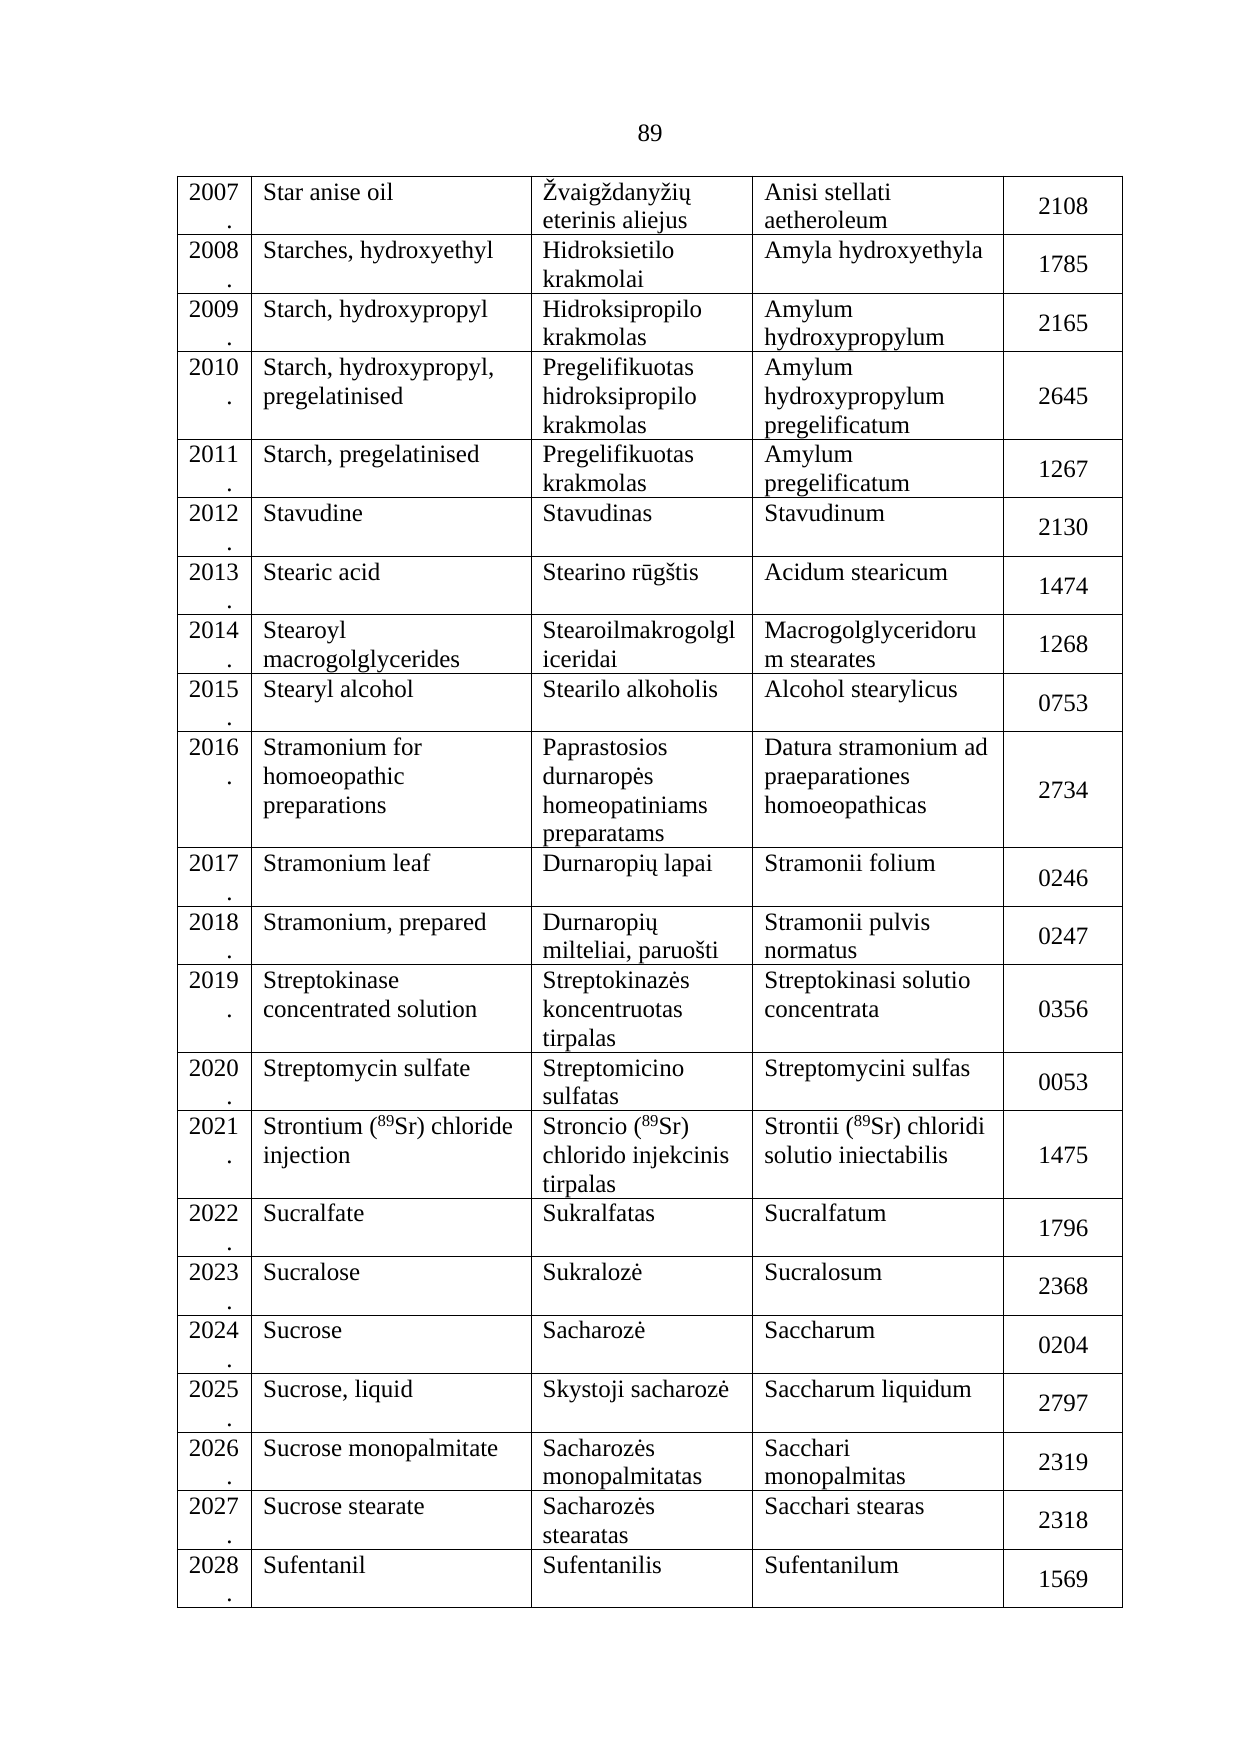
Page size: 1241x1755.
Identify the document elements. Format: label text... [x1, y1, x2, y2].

table_cell 2012. [178, 498, 251, 556]
table_cell Sukralozė [532, 1257, 752, 1314]
table_cell 2645 [1004, 352, 1122, 438]
table_cell Amylum pregelificatum [753, 440, 1003, 497]
table_cell 2027. [178, 1491, 251, 1549]
table_cell Sacharozės stearatas [532, 1491, 752, 1549]
table_cell 1796 [1004, 1199, 1122, 1256]
table_cell 2016. [178, 732, 251, 847]
table_cell 2130 [1004, 498, 1122, 556]
table_cell Streptomycini sulfas [753, 1053, 1003, 1110]
table_cell Saccharum liquidum [753, 1374, 1003, 1432]
table_cell Amylum hydroxypropylum [753, 294, 1003, 351]
table_cell 2008. [178, 235, 251, 293]
table_cell Sacharozė [532, 1316, 752, 1373]
table_cell Sucrose stearate [252, 1491, 531, 1549]
table_cell 0247 [1004, 907, 1122, 964]
table_cell Star anise oil [252, 177, 531, 234]
table_cell Stramonium, prepared [252, 907, 531, 964]
table_cell Amylum hydroxypropylum pregelificatum [753, 352, 1003, 438]
table_cell 0053 [1004, 1053, 1122, 1110]
table_cell 2022. [178, 1199, 251, 1256]
table_cell Sucrose, liquid [252, 1374, 531, 1432]
table_cell Sucrose monopalmitate [252, 1433, 531, 1490]
table_cell Hidroksietilo krakmolai [532, 235, 752, 293]
table_cell Sufentanil [252, 1550, 531, 1607]
table_cell 2009. [178, 294, 251, 351]
table_cell Starch, pregelatinised [252, 440, 531, 497]
table_cell 2021. [178, 1111, 251, 1197]
table_cell Streptokinazės koncentruotas tirpalas [532, 965, 752, 1052]
table_cell Anisi stellati aetheroleum [753, 177, 1003, 234]
table_cell Stearyl alcohol [252, 674, 531, 731]
table_cell Streptokinasi solutio concentrata [753, 965, 1003, 1052]
table_cell Macrogolglyceridorum stearates [753, 615, 1003, 673]
table_cell Sacchari stearas [753, 1491, 1003, 1549]
table_cell 2019. [178, 965, 251, 1052]
table_cell Strontii (89Sr) chloridi solutio iniectabilis [753, 1111, 1003, 1197]
table_cell Sucralosum [753, 1257, 1003, 1314]
table_cell Sufentanilis [532, 1550, 752, 1607]
table_cell Hidroksipropilo krakmolas [532, 294, 752, 351]
table_cell 2011. [178, 440, 251, 497]
table_cell 1475 [1004, 1111, 1122, 1197]
table_cell 2024. [178, 1316, 251, 1373]
table_cell 2368 [1004, 1257, 1122, 1314]
table_cell 1268 [1004, 615, 1122, 673]
table_cell 1569 [1004, 1550, 1122, 1607]
table_cell Stavudine [252, 498, 531, 556]
table_cell Skystoji sacharozė [532, 1374, 752, 1432]
table_cell Stearic acid [252, 557, 531, 614]
table_cell Sufentanilum [753, 1550, 1003, 1607]
table_cell Stramonium leaf [252, 848, 531, 906]
table_cell 1267 [1004, 440, 1122, 497]
table_cell Stearilo alkoholis [532, 674, 752, 731]
table_cell Stearino rūgštis [532, 557, 752, 614]
table_cell Sacharozės monopalmitatas [532, 1433, 752, 1490]
table_cell 2007. [178, 177, 251, 234]
table_cell 2165 [1004, 294, 1122, 351]
table_cell Pregelifikuotas krakmolas [532, 440, 752, 497]
table_cell 2023. [178, 1257, 251, 1314]
table_cell Stramonii pulvis normatus [753, 907, 1003, 964]
table_cell Sacchari monopalmitas [753, 1433, 1003, 1490]
table_cell Stramonium for homoeopathic preparations [252, 732, 531, 847]
table_cell 2017. [178, 848, 251, 906]
table_cell 2797 [1004, 1374, 1122, 1432]
table_cell Starches, hydroxyethyl [252, 235, 531, 293]
table_cell Starch, hydroxypropyl [252, 294, 531, 351]
table_cell 2108 [1004, 177, 1122, 234]
table_cell Sucralose [252, 1257, 531, 1314]
table_cell 0753 [1004, 674, 1122, 731]
table_cell 0204 [1004, 1316, 1122, 1373]
table_cell Datura stramonium ad praeparationes homoeopathicas [753, 732, 1003, 847]
table_cell 2018. [178, 907, 251, 964]
table_cell Strontium (89Sr) chloride injection [252, 1111, 531, 1197]
table_cell Stavudinum [753, 498, 1003, 556]
table_cell Stearoyl macrogolglycerides [252, 615, 531, 673]
table_cell 1785 [1004, 235, 1122, 293]
table_cell 2318 [1004, 1491, 1122, 1549]
table_cell Stroncio (89Sr) chlorido injekcinis tirpalas [532, 1111, 752, 1197]
table_cell Streptokinase concentrated solution [252, 965, 531, 1052]
table_cell Durnaropių lapai [532, 848, 752, 906]
table_cell Stramonii folium [753, 848, 1003, 906]
table_cell Sucrose [252, 1316, 531, 1373]
table_cell 2010. [178, 352, 251, 438]
table_cell Sukralfatas [532, 1199, 752, 1256]
table_cell 2026. [178, 1433, 251, 1490]
table_cell 2015. [178, 674, 251, 731]
table_cell 2028. [178, 1550, 251, 1607]
table_cell 2014. [178, 615, 251, 673]
table_cell Sucralfatum [753, 1199, 1003, 1256]
table_cell 2025. [178, 1374, 251, 1432]
table_cell 2734 [1004, 732, 1122, 847]
table_cell Sucralfate [252, 1199, 531, 1256]
table_cell Žvaigždanyžių eterinis aliejus [532, 177, 752, 234]
table_cell Durnaropių milteliai, paruošti [532, 907, 752, 964]
table_cell Pregelifikuotas hidroksipropilo krakmolas [532, 352, 752, 438]
table_cell Streptomycin sulfate [252, 1053, 531, 1110]
table_cell Starch, hydroxypropyl, pregelatinised [252, 352, 531, 438]
table_cell Paprastosios durnaropės homeopatiniams preparatams [532, 732, 752, 847]
table_cell Amyla hydroxyethyla [753, 235, 1003, 293]
table_cell Acidum stearicum [753, 557, 1003, 614]
table_cell 0356 [1004, 965, 1122, 1052]
table_cell Alcohol stearylicus [753, 674, 1003, 731]
table_cell 2013. [178, 557, 251, 614]
table_cell 2020. [178, 1053, 251, 1110]
table_cell 2319 [1004, 1433, 1122, 1490]
table_cell 1474 [1004, 557, 1122, 614]
table_cell 0246 [1004, 848, 1122, 906]
table_cell Stavudinas [532, 498, 752, 556]
table_cell Stearoilmakrogolgliceridai [532, 615, 752, 673]
table_cell Streptomicino sulfatas [532, 1053, 752, 1110]
table_cell Saccharum [753, 1316, 1003, 1373]
